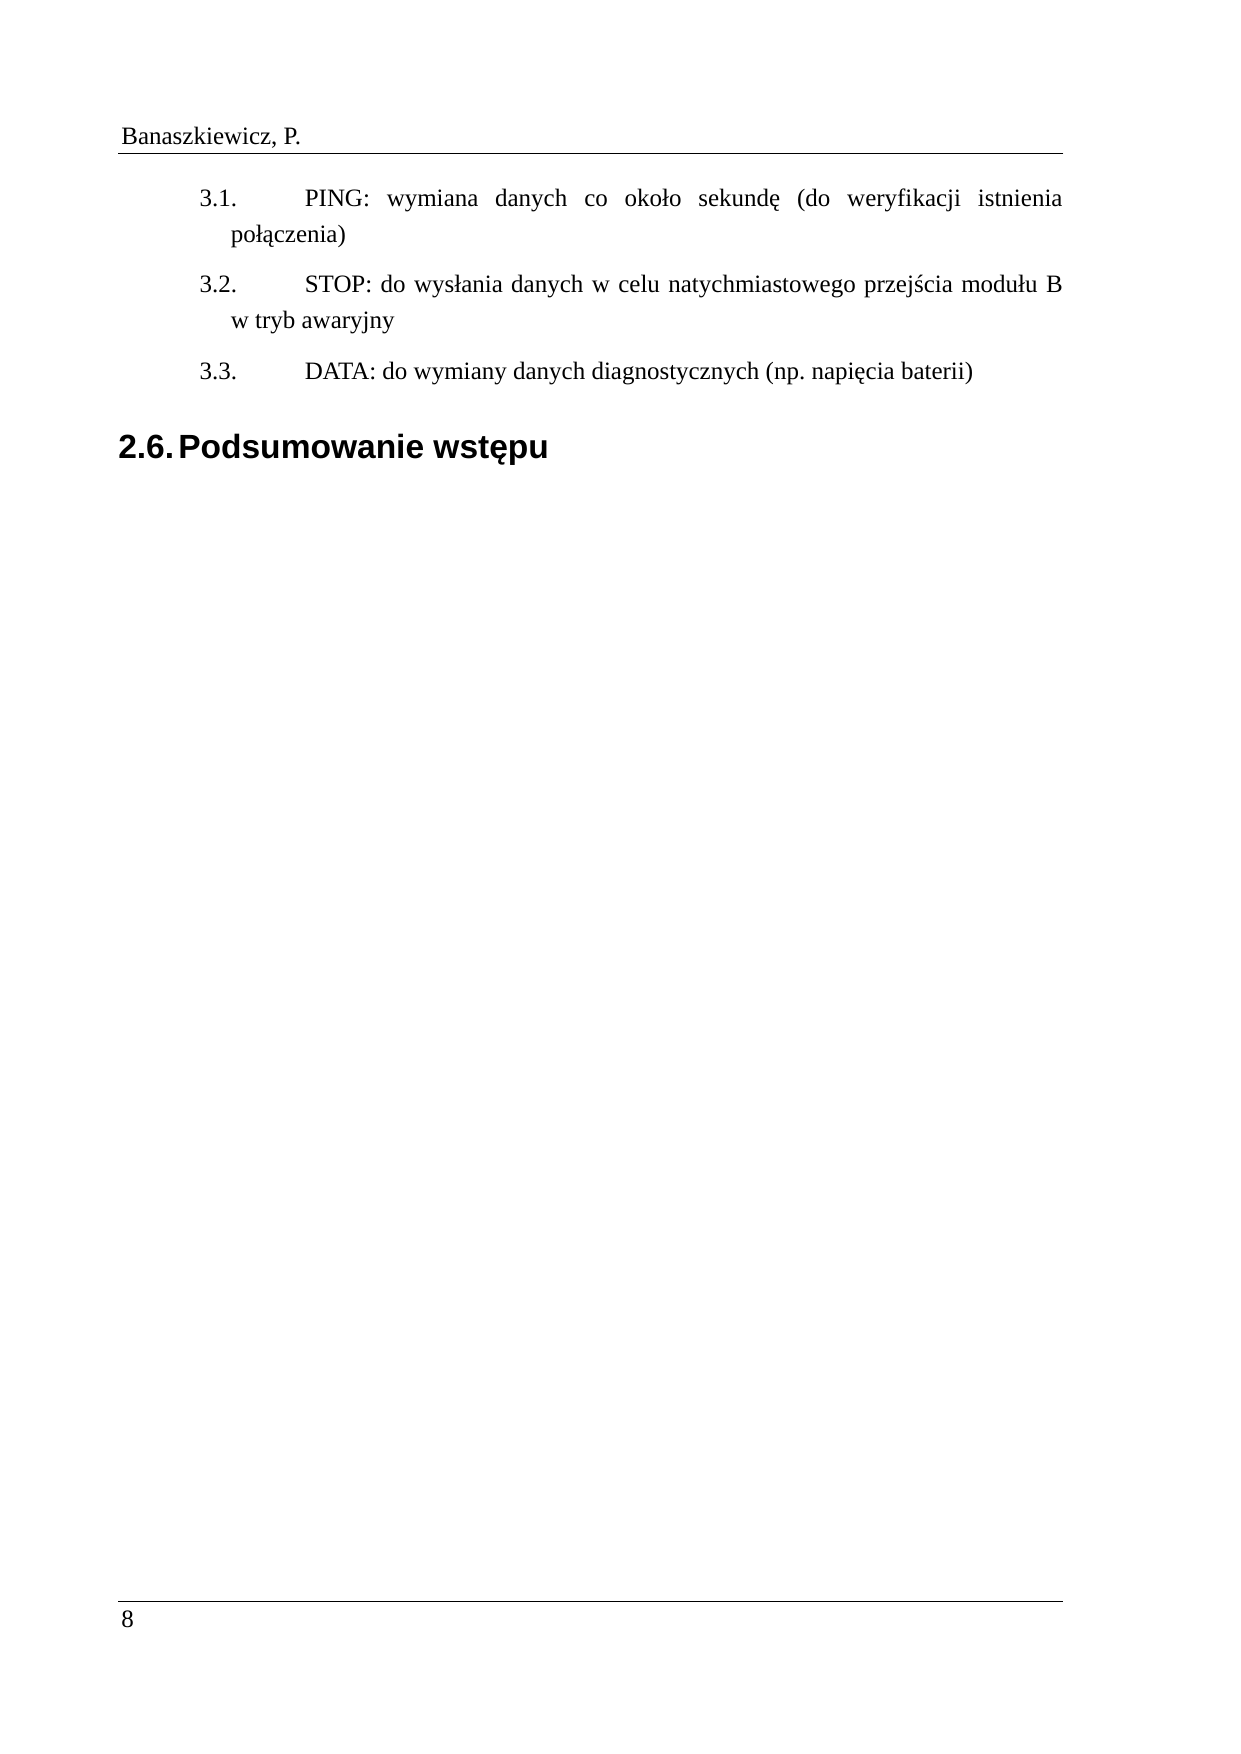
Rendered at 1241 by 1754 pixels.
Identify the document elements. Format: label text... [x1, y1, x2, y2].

list DATA: do wymiany danych diagnostycznych (np. napięcia baterii) [193, 356, 1063, 385]
list STOP: do wysłania danych w celu natychmiastowego przejścia modułu B w tryb awaryjny [193, 269, 1063, 334]
list PING: wymiana danych co około sekundę (do weryfikacji istnienia połączenia) [193, 183, 1063, 248]
subtitle Podsumowanie wstępu [118, 427, 1063, 466]
